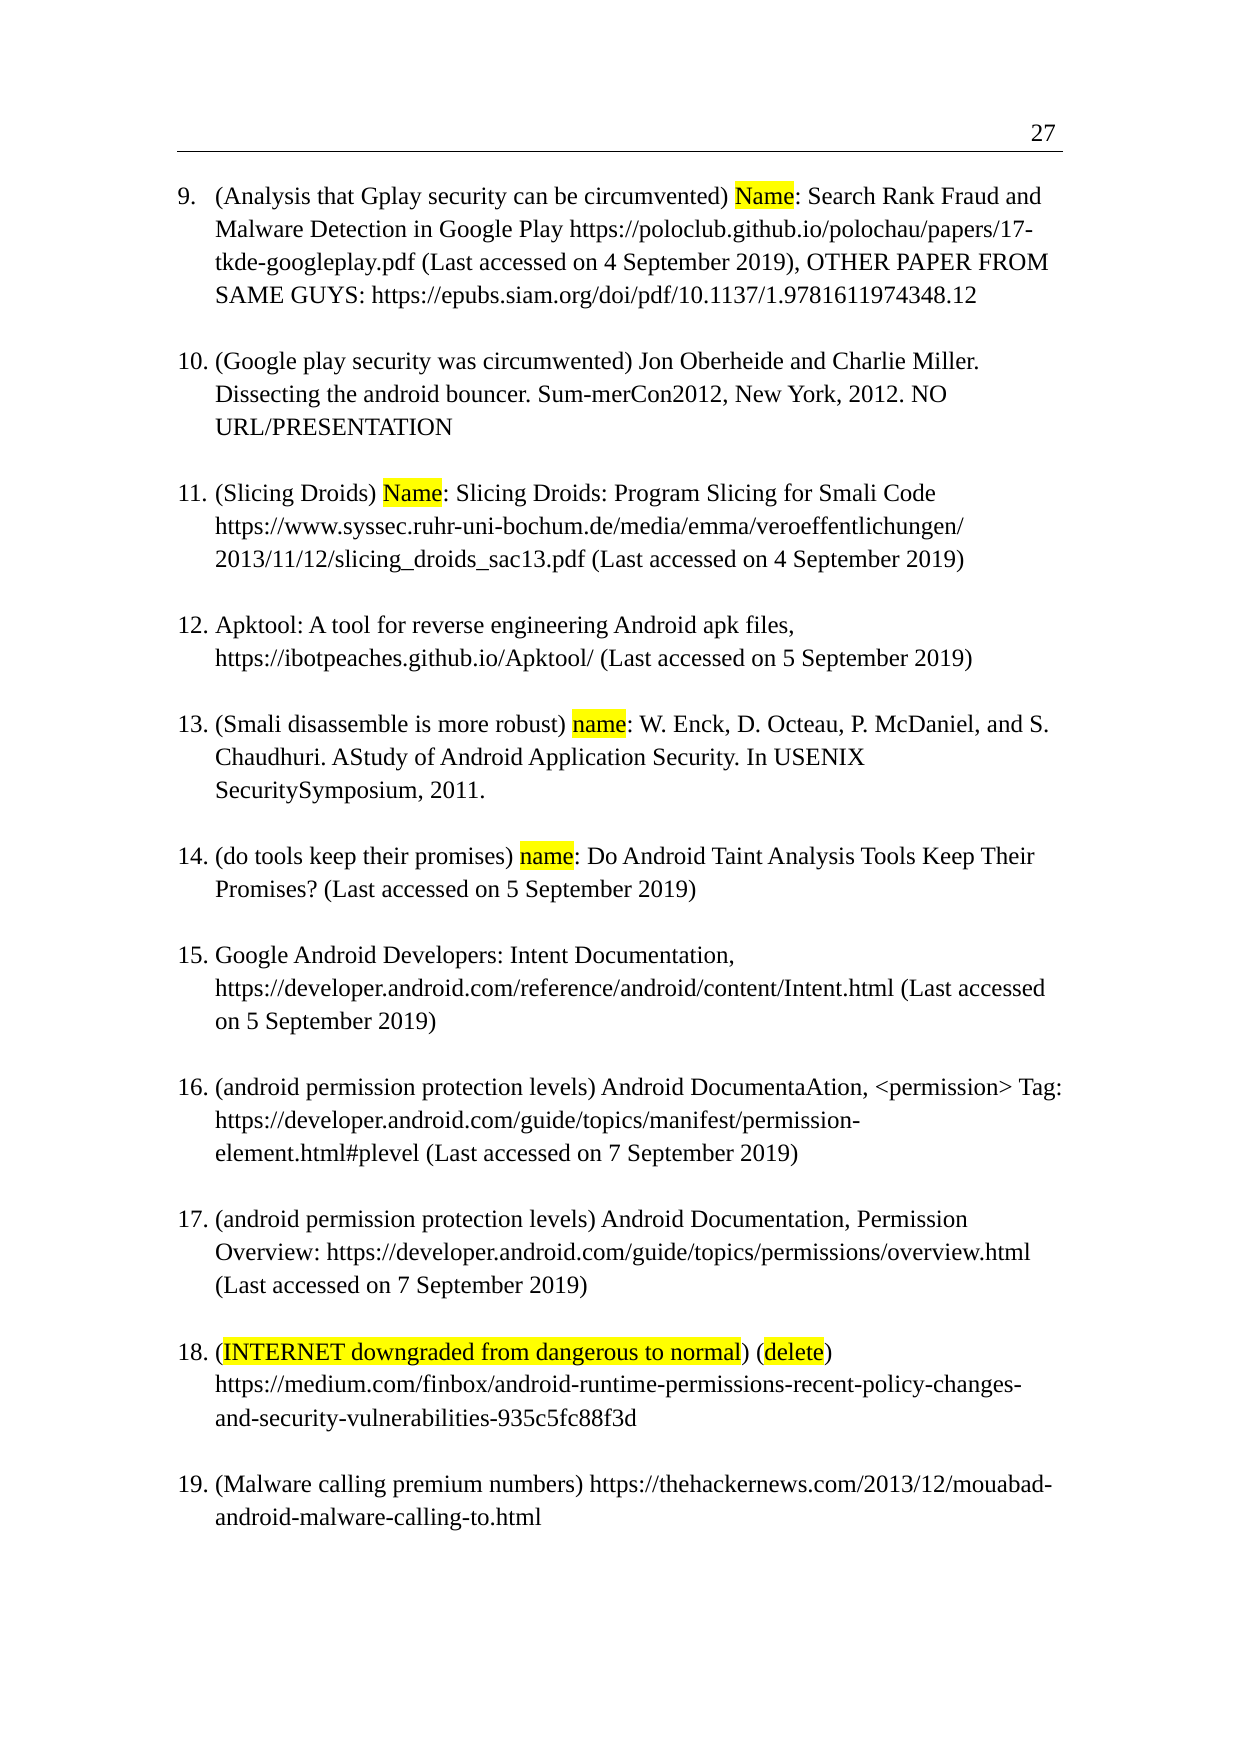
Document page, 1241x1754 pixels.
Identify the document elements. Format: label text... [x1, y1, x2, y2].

list (do tools keep their promises) name: Do Android Taint Analysis Tools Keep Their Promises? (Last accessed on 5 September 2019) [177, 841, 1063, 903]
list (INTERNET downgraded from dangerous to normal) (delete) https://medium.com/finbox/android-runtime-permissions-recent-policy-changes-and-security-vulnerabilities-935c5fc88f3d [177, 1337, 1063, 1431]
list (Smali disassemble is more robust) name: W. Enck, D. Octeau, P. McDaniel, and S. Chaudhuri. AStudy of Android Application Security. In USENIX SecuritySymposium, 2011. [177, 709, 1063, 804]
list (Google play security was circumwented) Jon Oberheide and Charlie Miller. Dissecting the android bouncer. Sum-merCon2012, New York, 2012. NO URL/PRESENTATION [177, 346, 1063, 441]
list Apktool: A tool for reverse engineering Android apk files, https://ibotpeaches.github.io/Apktool/ (Last accessed on 5 September 2019) [177, 610, 1063, 672]
list Google Android Developers: Intent Documentation, https://developer.android.com/reference/android/content/Intent.html (Last accessed on 5 September 2019) [177, 940, 1063, 1035]
list (Malware calling premium numbers) https://thehackernews.com/2013/12/mouabad-android-malware-calling-to.html [177, 1469, 1063, 1530]
list (android permission protection levels) Android Documentation, Permission Overview: https://developer.android.com/guide/topics/permissions/overview.html (Last accessed on 7 September 2019) [177, 1204, 1063, 1299]
list (Slicing Droids) Name: Slicing Droids: Program Slicing for Smali Code https://www.syssec.ruhr-uni-bochum.de/media/emma/veroeffentlichungen/2013/11/12/slicing_droids_sac13.pdf (Last accessed on 4 September 2019) [177, 478, 1063, 573]
list (Analysis that Gplay security can be circumvented) Name: Search Rank Fraud and Malware Detection in Google Play https://poloclub.github.io/polochau/papers/17-tkde-googleplay.pdf (Last accessed on 4 September 2019), OTHER PAPER FROM SAME GUYS: https://epubs.siam.org/doi/pdf/10.1137/1.9781611974348.12 [177, 181, 1063, 309]
list (android permission protection levels) Android DocumentaAtion, <permission> Tag: https://developer.android.com/guide/topics/manifest/permission-element.html#plevel (Last accessed on 7 September 2019) [177, 1072, 1063, 1167]
